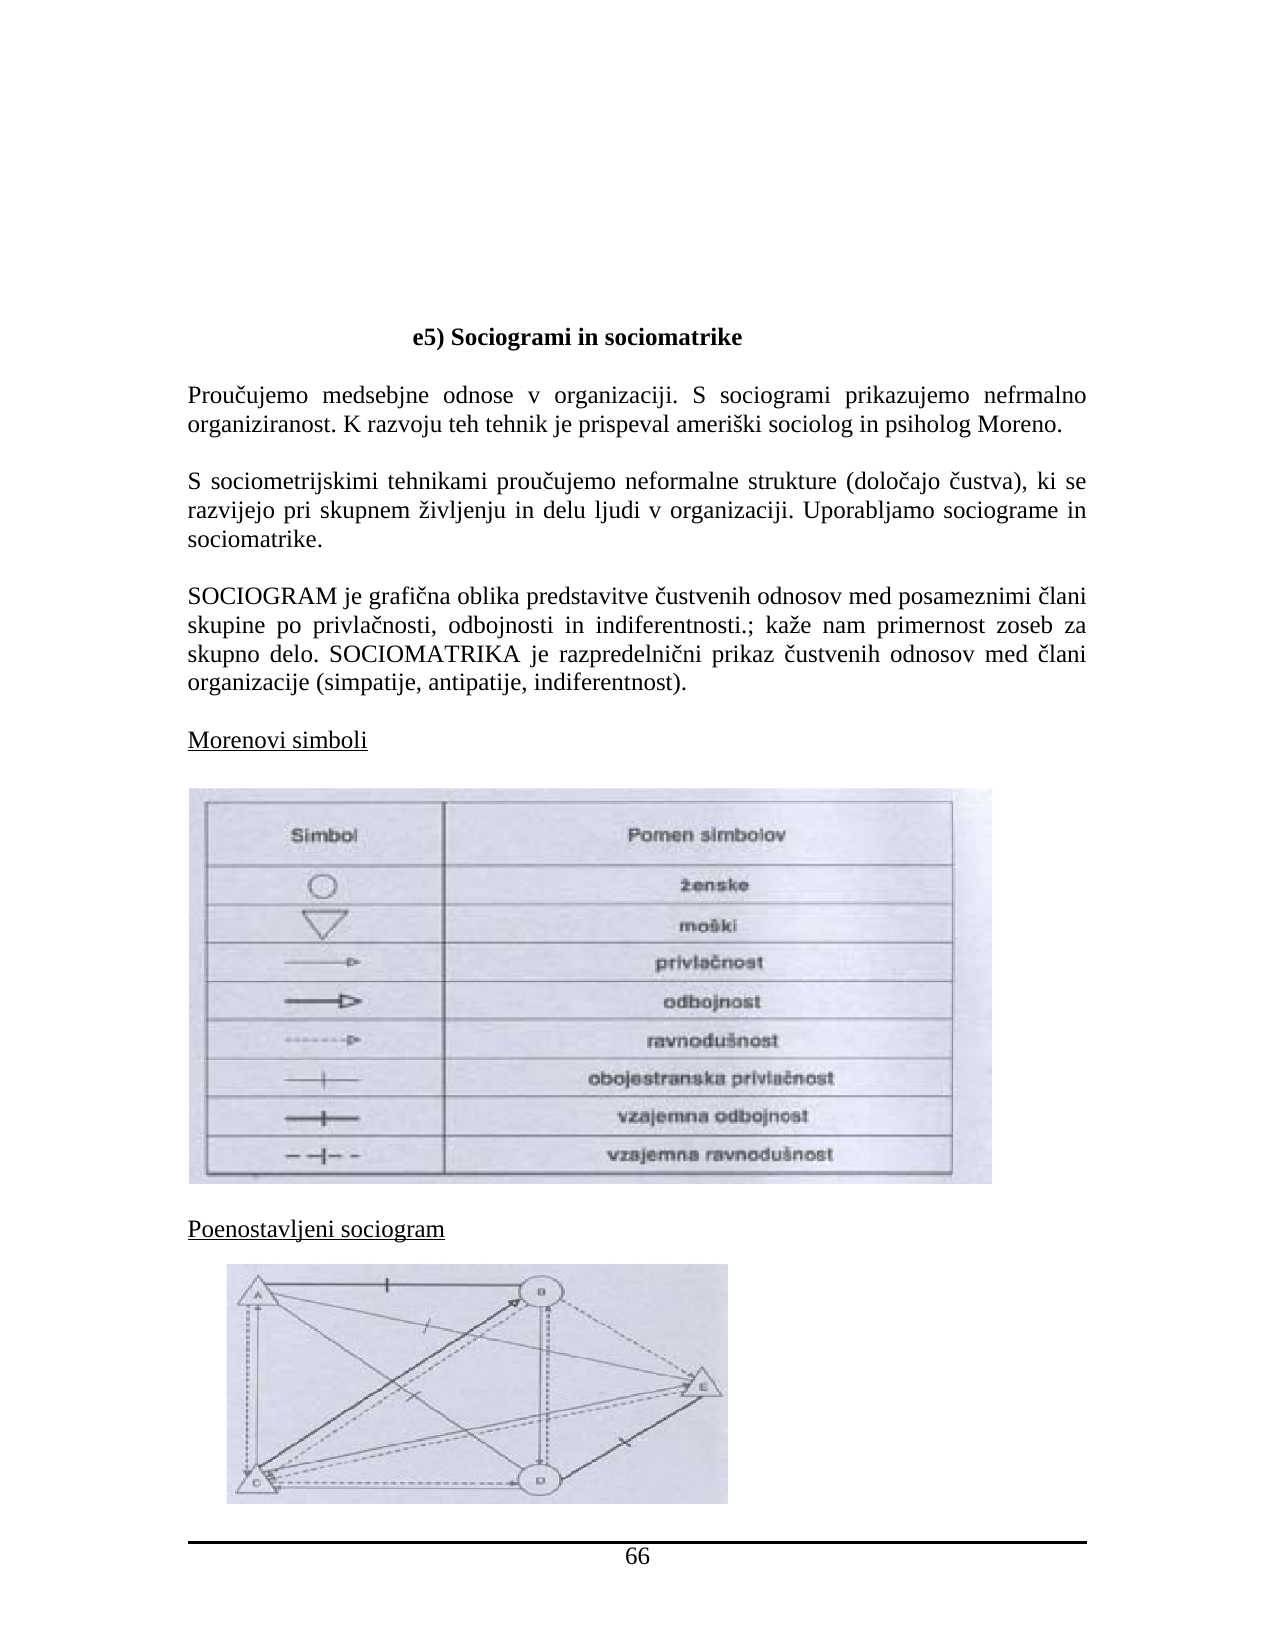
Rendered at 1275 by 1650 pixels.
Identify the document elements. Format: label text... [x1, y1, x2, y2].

picture [189, 774, 294, 801]
text Proučujemo medsebjne odnose v organizaciji. S sociogrami prikazujemo nefrmalno organiziranost. K razvoju teh tehnik je prispeval ameriški sociolog in psiholog Moreno. [187, 380, 1087, 437]
text Morenovi simboli [187, 725, 1087, 754]
text Poenostavljeni sociogram [187, 1214, 1087, 1242]
text SOCIOGRAM je grafična oblika predstavitve čustvenih odnosov med posameznimi člani skupine po privlačnosti, odbojnosti in indiferentnosti.; kaže nam primernost zoseb za skupno delo. SOCIOMATRIKA je razpredelnični prikaz čustvenih odnosov med člani organizacije (simpatije, antipatije, indiferentnost). [187, 581, 1087, 696]
text e5) Sociogrami in sociomatrike [337, 322, 1087, 351]
text S sociometrijskimi tehnikami proučujemo neformalne strukture (določajo čustva), ki se razvijejo pri skupnem življenju in delu ljudi v organizaciji. Uporabljamo sociograme in sociomatrike. [187, 466, 1087, 552]
